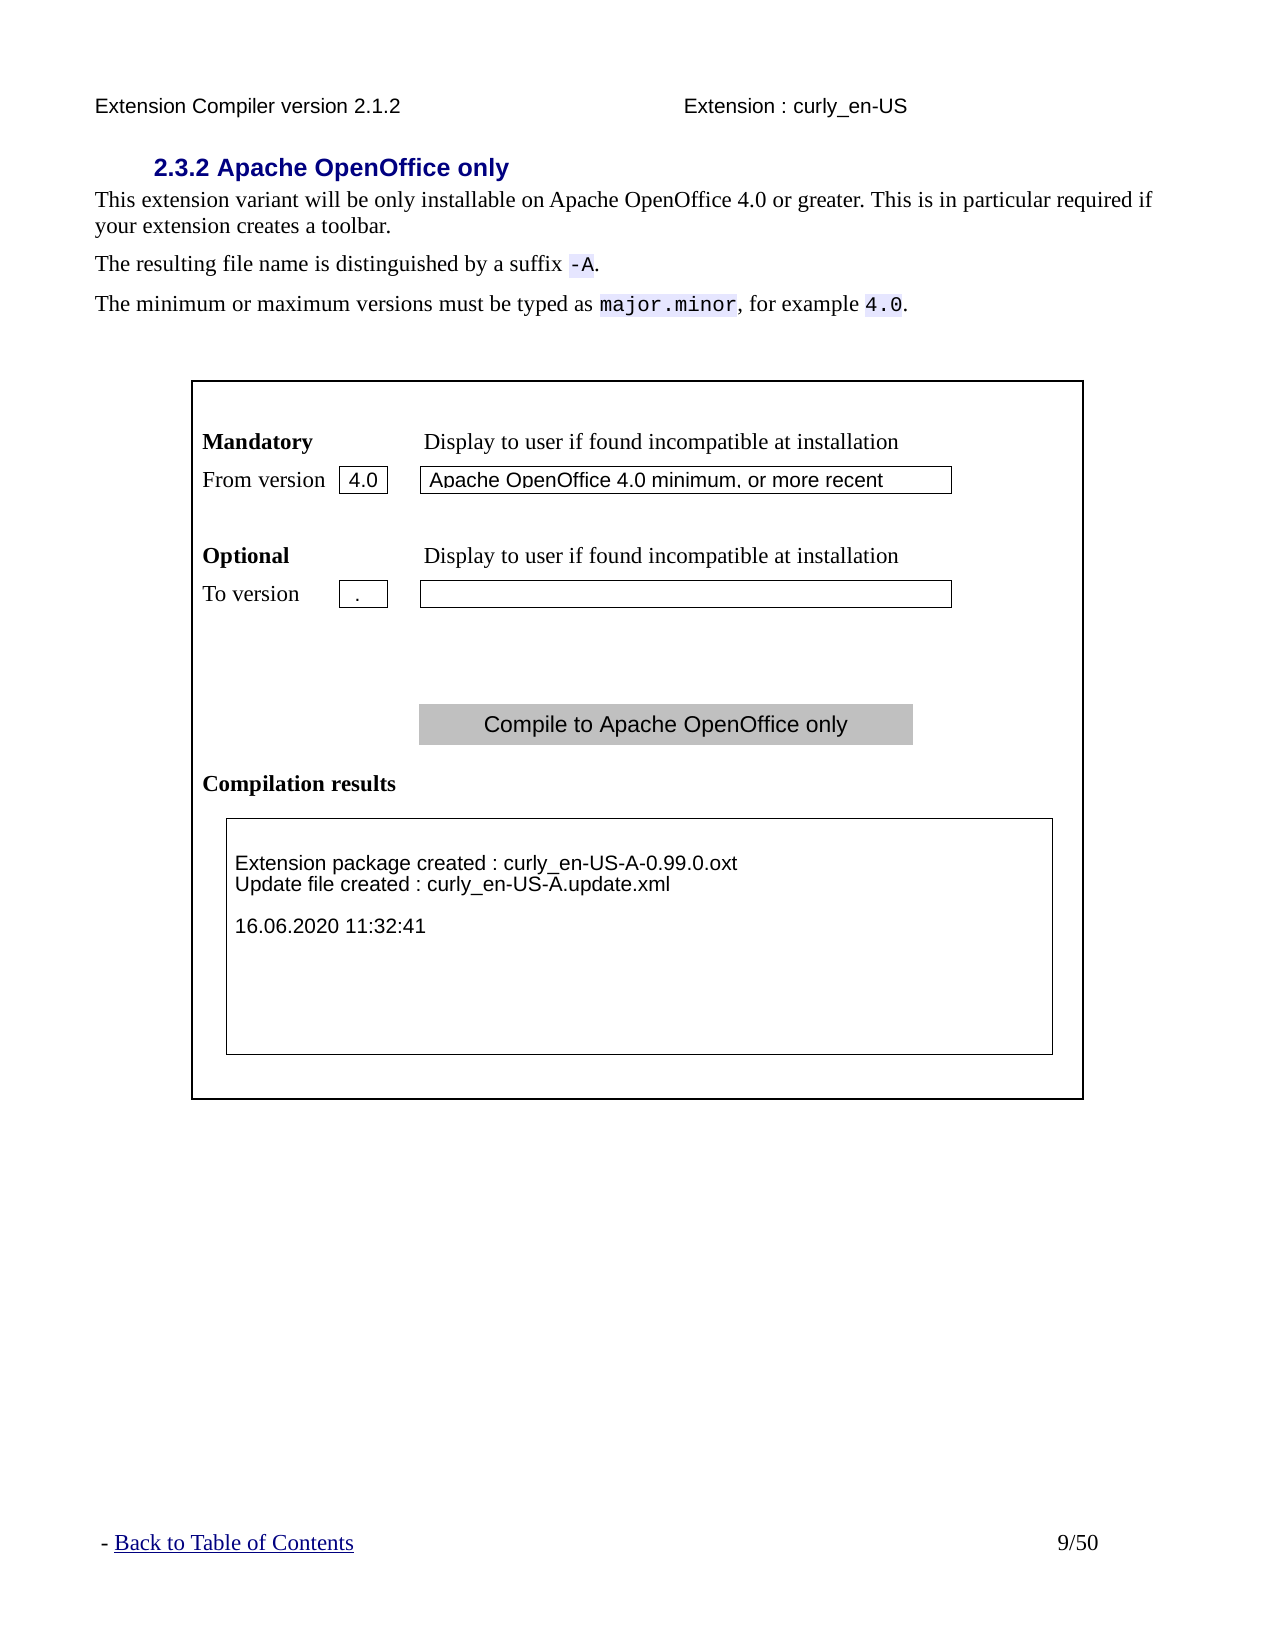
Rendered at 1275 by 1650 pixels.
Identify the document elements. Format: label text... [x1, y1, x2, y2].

text [388, 467, 420, 492]
text From version [202, 467, 339, 492]
subtitle Apache OpenOffice only [153, 153, 1181, 181]
text Compilation results [202, 771, 1073, 796]
text This extension variant will be only installable on Apache OpenOffice 4.0 or greater. This is in particular required if your extension creates a toolbar. [94, 187, 1181, 238]
text The resulting file name is distinguished by a suffix -A. [94, 251, 1181, 278]
text [388, 581, 420, 606]
text [952, 467, 1073, 492]
text The minimum or maximum versions must be typed as major.minor, for example 4.0. [94, 290, 1181, 317]
text Mandatory Display to user if found incompatible at installation [202, 429, 1073, 454]
text [952, 581, 1073, 606]
text Optional Display to user if found incompatible at installation [202, 543, 1073, 568]
text To version [202, 581, 339, 606]
